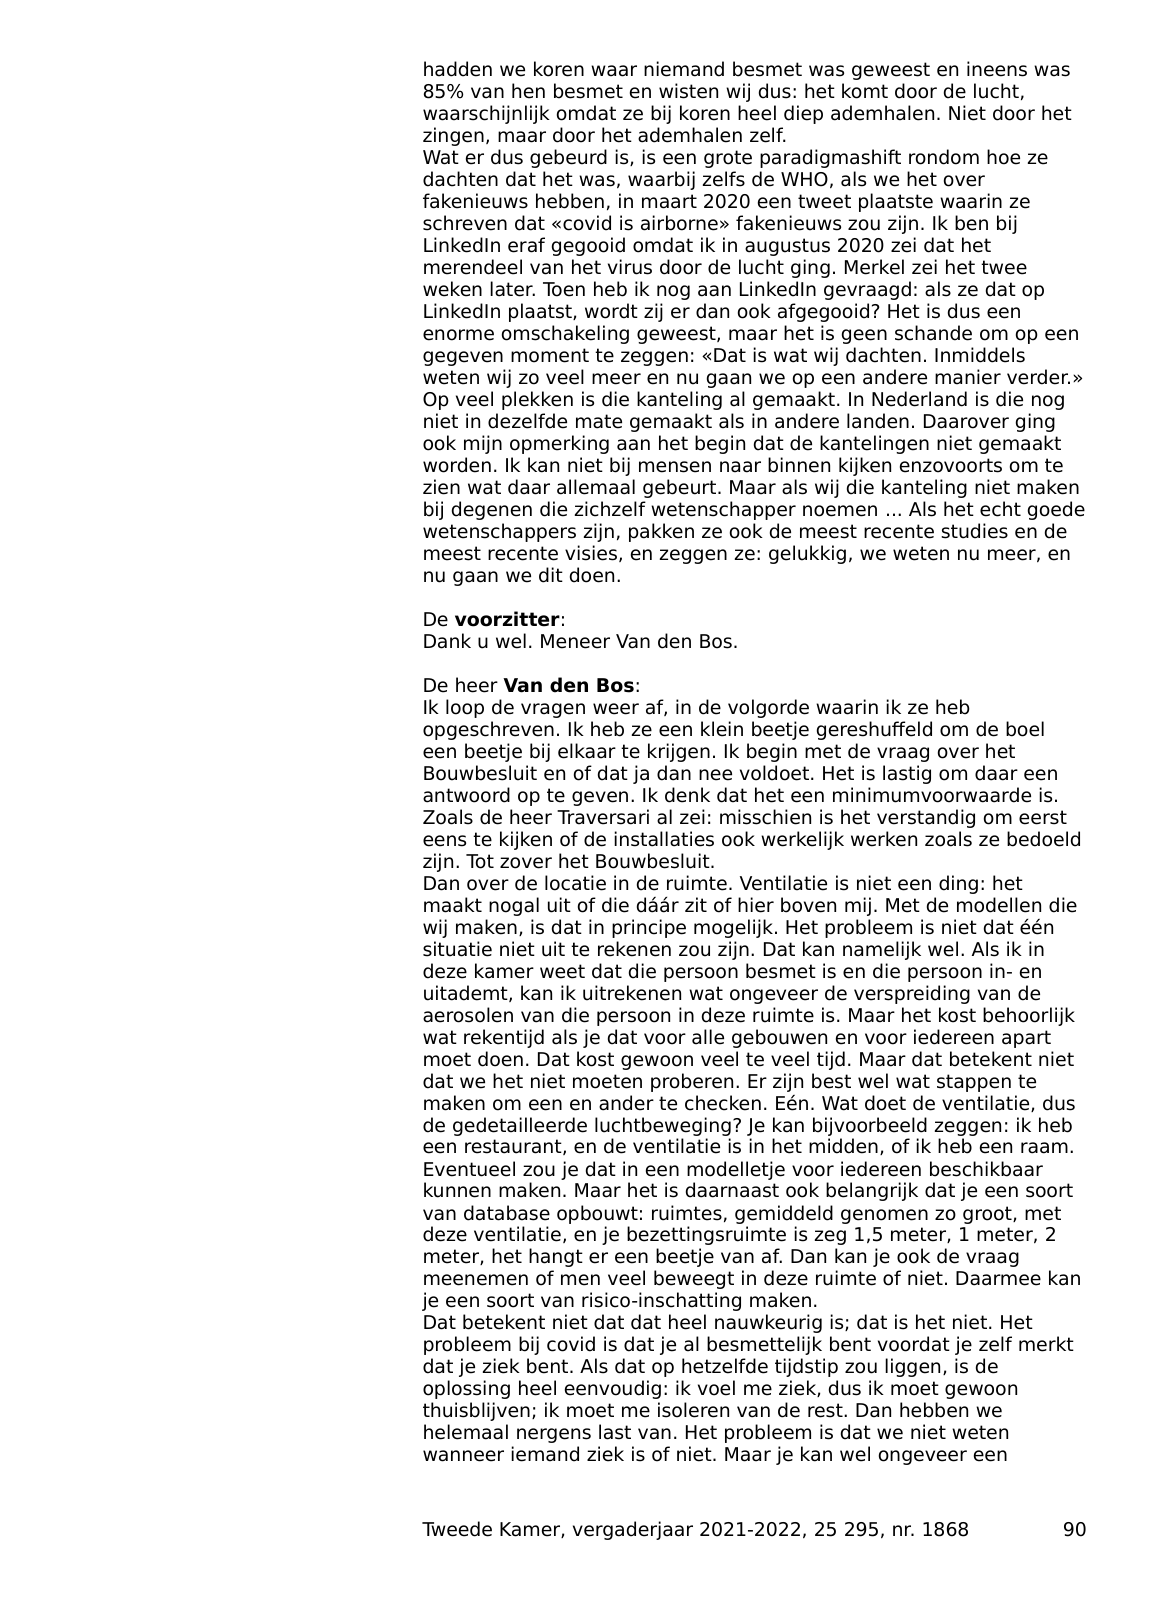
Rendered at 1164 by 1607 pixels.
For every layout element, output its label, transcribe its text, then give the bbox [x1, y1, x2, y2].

text Wat er dus gebeurd is, is een grote paradigmashift rondom hoe ze dachten dat het was, waarbij zelfs de WHO, als we het over fakenieuws hebben, in maart 2020 een tweet plaatste waarin ze schreven dat «covid is airborne» fakenieuws zou zijn. Ik ben bij LinkedIn eraf gegooid omdat ik in augustus 2020 zei dat het merendeel van het virus door de lucht ging. Merkel zei het twee weken later. Toen heb ik nog aan LinkedIn gevraagd: als ze dat op LinkedIn plaatst, wordt zij er dan ook afgegooid? Het is dus een enorme omschakeling geweest, maar het is geen schande om op een gegeven moment te zeggen: «Dat is wat wij dachten. Inmiddels weten wij zo veel meer en nu gaan we op een andere manier verder.» Op veel plekken is die kanteling al gemaakt. In Nederland is die nog niet in dezelfde mate gemaakt als in andere landen. Daarover ging ook mijn opmerking aan het begin dat de kantelingen niet gemaakt worden. Ik kan niet bij mensen naar binnen kijken enzovoorts om te zien wat daar allemaal gebeurt. Maar als wij die kanteling niet maken bij degenen die zichzelf wetenschapper noemen ... Als het echt goede wetenschappers zijn, pakken ze ook de meest recente studies en de meest recente visies, en zeggen ze: gelukkig, we weten nu meer, en nu gaan we dit doen. [422, 147, 1087, 587]
text Dank u wel. Meneer Van den Bos. [422, 631, 1087, 653]
text De heer Van den Bos: [422, 675, 1087, 697]
text hadden we koren waar niemand besmet was geweest en ineens was 85% van hen besmet en wisten wij dus: het komt door de lucht, waarschijnlijk omdat ze bij koren heel diep ademhalen. Niet door het zingen, maar door het ademhalen zelf. [422, 59, 1087, 147]
text De voorzitter: [422, 609, 1087, 631]
text Dan over de locatie in de ruimte. Ventilatie is niet een ding: het maakt nogal uit of die dáár zit of hier boven mij. Met de modellen die wij maken, is dat in principe mogelijk. Het probleem is niet dat één situatie niet uit te rekenen zou zijn. Dat kan namelijk wel. Als ik in deze kamer weet dat die persoon besmet is en die persoon in- en uitademt, kan ik uitrekenen wat ongeveer de verspreiding van de aerosolen van die persoon in deze ruimte is. Maar het kost behoorlijk wat rekentijd als je dat voor alle gebouwen en voor iedereen apart moet doen. Dat kost gewoon veel te veel tijd. Maar dat betekent niet dat we het niet moeten proberen. Er zijn best wel wat stappen te maken om een en ander te checken. Eén. Wat doet de ventilatie, dus de gedetailleerde luchtbeweging? Je kan bijvoorbeeld zeggen: ik heb een restaurant, en de ventilatie is in het midden, of ik heb een raam. Eventueel zou je dat in een modelletje voor iedereen beschikbaar kunnen maken. Maar het is daarnaast ook belangrijk dat je een soort van database opbouwt: ruimtes, gemiddeld genomen zo groot, met deze ventilatie, en je bezettingsruimte is zeg 1,5 meter, 1 meter, 2 meter, het hangt er een beetje van af. Dan kan je ook de vraag meenemen of men veel beweegt in deze ruimte of niet. Daarmee kan je een soort van risico-inschatting maken. [422, 873, 1087, 1312]
text Dat betekent niet dat dat heel nauwkeurig is; dat is het niet. Het probleem bij covid is dat je al besmettelijk bent voordat je zelf merkt dat je ziek bent. Als dat op hetzelfde tijdstip zou liggen, is de oplossing heel eenvoudig: ik voel me ziek, dus ik moet gewoon thuisblijven; ik moet me isoleren van de rest. Dan hebben we helemaal nergens last van. Het probleem is dat we niet weten wanneer iemand ziek is of niet. Maar je kan wel ongeveer een [422, 1312, 1087, 1466]
text Ik loop de vragen weer af, in de volgorde waarin ik ze heb opgeschreven. Ik heb ze een klein beetje gereshuffeld om de boel een beetje bij elkaar te krijgen. Ik begin met de vraag over het Bouwbesluit en of dat ja dan nee voldoet. Het is lastig om daar een antwoord op te geven. Ik denk dat het een minimumvoorwaarde is. Zoals de heer Traversari al zei: misschien is het verstandig om eerst eens te kijken of de installaties ook werkelijk werken zoals ze bedoeld zijn. Tot zover het Bouwbesluit. [422, 697, 1087, 873]
